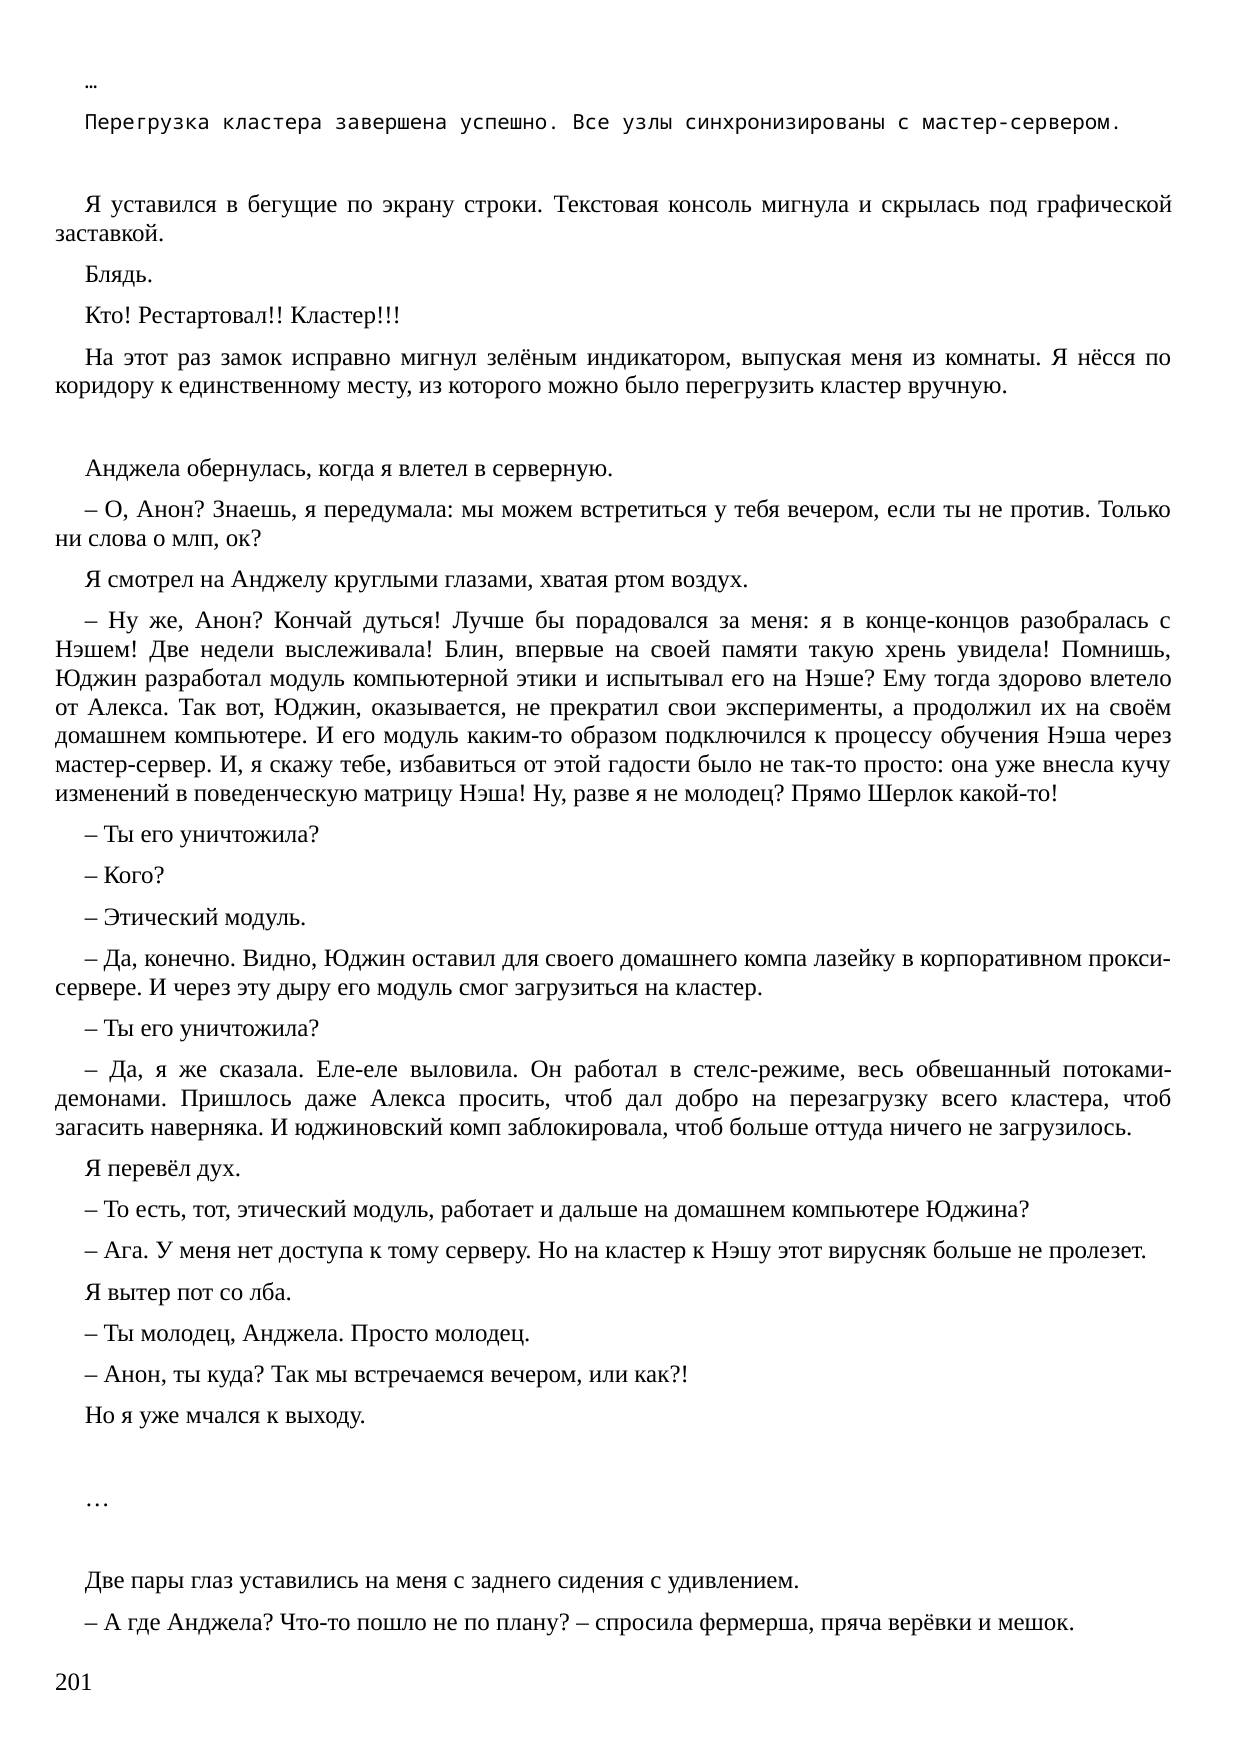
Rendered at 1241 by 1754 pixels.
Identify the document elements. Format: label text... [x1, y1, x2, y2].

text – Ты его уничтожила? [55, 819, 1173, 848]
text – Кого? [55, 860, 1173, 889]
text Две пары глаз уставились на меня с заднего сидения с удивлением. [55, 1565, 1173, 1594]
text – То есть, тот, этический модуль, работает и дальше на домашнем компьютере Юджина? [55, 1194, 1173, 1223]
text – А где Анджела? Что-то пошло не по плану? – спросила фермерша, пряча верёвки и мешок. [55, 1607, 1173, 1635]
text – Ты молодец, Анджела. Просто молодец. [55, 1318, 1173, 1347]
text – Да, конечно. Видно, Юджин оставил для своего домашнего компа лазейку в корпоративном прокси-сервере. И через эту дыру его модуль смог загрузиться на кластер. [55, 943, 1173, 1000]
text Я перевёл дух. [55, 1153, 1173, 1182]
text – Ты его уничтожила? [55, 1013, 1173, 1042]
text Блядь. [55, 259, 1173, 288]
text Я вытер пот со лба. [55, 1277, 1173, 1305]
text Анджела обернулась, когда я влетел в серверную. [55, 453, 1173, 482]
text – Анон, ты куда? Так мы встречаемся вечером, или как?! [55, 1359, 1173, 1388]
text – Этический модуль. [55, 902, 1173, 930]
text – Ага. У меня нет доступа к тому серверу. Но на кластер к Нэшу этот вирусняк больше не пролезет. [55, 1235, 1173, 1264]
text – О, Анон? Знаешь, я передумала: мы можем встретиться у тебя вечером, если ты не против. Только ни слова о млп, ок? [55, 494, 1173, 552]
text На этот раз замок исправно мигнул зелёным индикатором, выпуская меня из комнаты. Я нёсся по коридору к единственному месту, из которого можно было перегрузить кластер вручную. [55, 342, 1173, 399]
text … [55, 66, 1173, 94]
text Перегрузка кластера завершена успешно. Все узлы синхронизированы с мастер-сервером. [55, 107, 1173, 135]
text Но я уже мчался к выходу. [55, 1400, 1173, 1429]
text Я уставился в бегущие по экрану строки. Текстовая консоль мигнула и скрылась под графической заставкой. [55, 189, 1173, 247]
text Кто! Рестартовал!! Кластер!!! [55, 300, 1173, 329]
text – Ну же, Анон? Кончай дуться! Лучше бы порадовался за меня: я в конце-концов разобралась с Нэшем! Две недели выслеживала! Блин, впервые на своей памяти такую хрень увидела! Помнишь, Юджин разработал модуль компьютерной этики и испытывал его на Нэше? Ему тогда здорово влетело от Алекса. Так вот, Юджин, оказывается, не прекратил свои эксперименты, а продолжил их на своём домашнем компьютере. И его модуль каким-то образом подключился к процессу обучения Нэша через мастер-сервер. И, я скажу тебе, избавиться от этой гадости было не так-то просто: она уже внесла кучу изменений в поведенческую матрицу Нэша! Ну, разве я не молодец? Прямо Шерлок какой-то! [55, 605, 1173, 807]
text – Да, я же сказала. Еле-еле выловила. Он работал в стелс-режиме, весь обвешанный потоками-демонами. Пришлось даже Алекса просить, чтоб дал добро на перезагрузку всего кластера, чтоб загасить наверняка. И юджиновский комп заблокировала, чтоб больше оттуда ничего не загрузилось. [55, 1054, 1173, 1140]
text … [55, 1483, 1173, 1512]
text Я смотрел на Анджелу круглыми глазами, хватая ртом воздух. [55, 564, 1173, 593]
